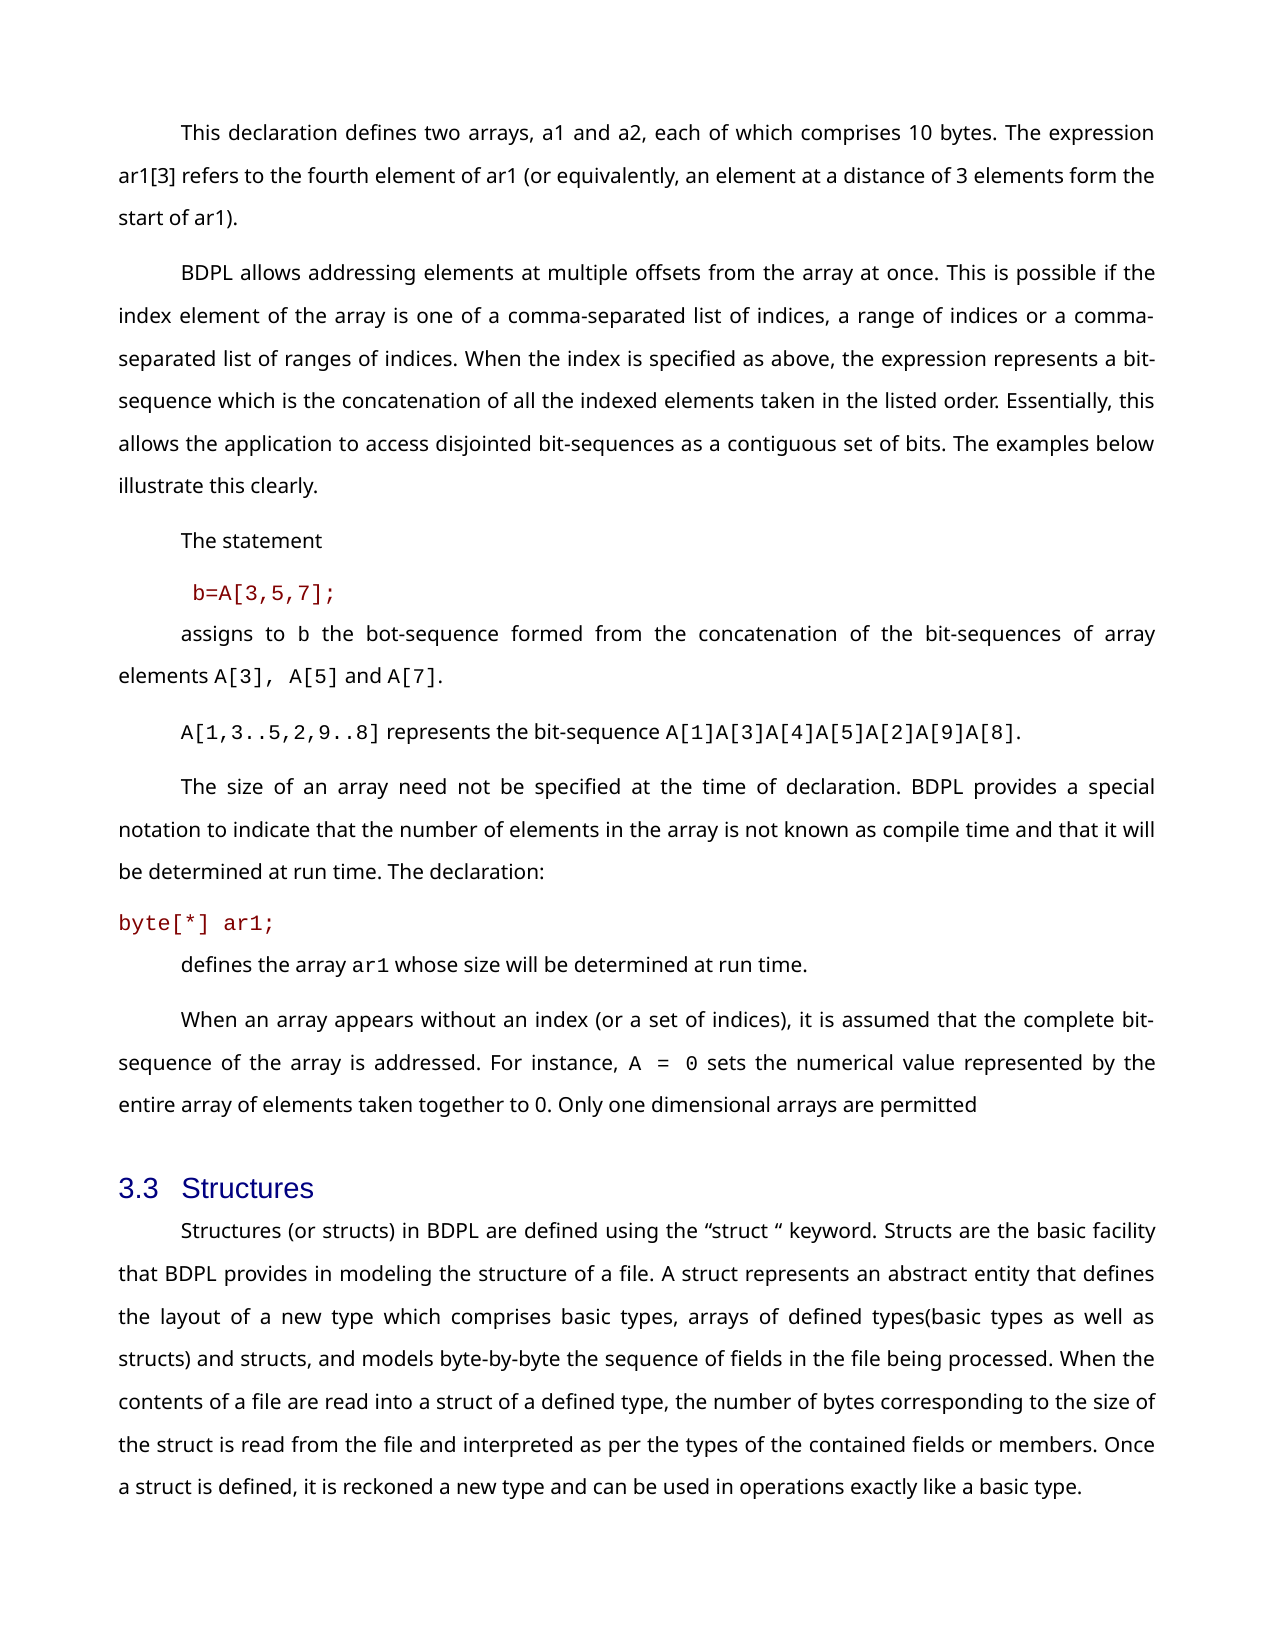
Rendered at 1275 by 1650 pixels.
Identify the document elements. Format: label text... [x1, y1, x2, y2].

text A[1,3..5,2,9..8] represents the bit-sequence A[1]A[3]A[4]A[5]A[2]A[9]A[8]. [118, 717, 1157, 746]
subtitle Structures [118, 1171, 1157, 1204]
text Structures (or structs) in BDPL are defined using the “struct “ keyword. Structs are the basic facility that BDPL provides in modeling the structure of a file. A struct represents an abstract entity that defines the layout of a new type which comprises basic types, arrays of defined types(basic types as well as structs) and structs, and models byte-by-byte the sequence of fields in the file being processed. When the contents of a file are read into a struct of a defined type, the number of bytes corresponding to the size of the struct is read from the file and interpreted as per the types of the contained fields or members. Once a struct is defined, it is reckoned a new type and can be used in operations exactly like a basic type. [118, 1217, 1157, 1501]
text This declaration defines two arrays, a1 and a2, each of which comprises 10 bytes. The expression ar1[3] refers to the fourth element of ar1 (or equivalently, an element at a distance of 3 elements form the start of ar1). [118, 118, 1157, 232]
text assigns to b the bot-sequence formed from the concatenation of the bit-sequences of array elements A[3], A[5] and A[7]. [118, 619, 1157, 690]
text byte[*] ar1; [118, 913, 1157, 937]
text The size of an array need not be specified at the time of declaration. BDPL provides a special notation to indicate that the number of elements in the array is not known as compile time and that it will be determined at run time. The declaration: [118, 772, 1157, 886]
text BDPL allows addressing elements at multiple offsets from the array at once. This is possible if the index element of the array is one of a comma-separated list of indices, a range of indices or a comma-separated list of ranges of indices. When the index is specified as above, the expression represents a bit-sequence which is the concatenation of all the indexed elements taken in the listed order. Essentially, this allows the application to access disjointed bit-sequences as a contiguous set of bits. The examples below illustrate this clearly. [118, 258, 1157, 500]
text The statement [118, 527, 1157, 555]
text defines the array ar1 whose size will be determined at run time. [118, 950, 1157, 978]
text b=A[3,5,7]; [118, 582, 1157, 606]
text When an array appears without an index (or a set of indices), it is assumed that the complete bit-sequence of the array is addressed. For instance, A = 0 sets the numerical value represented by the entire array of elements taken together to 0. Only one dimensional arrays are permitted [118, 1005, 1157, 1119]
